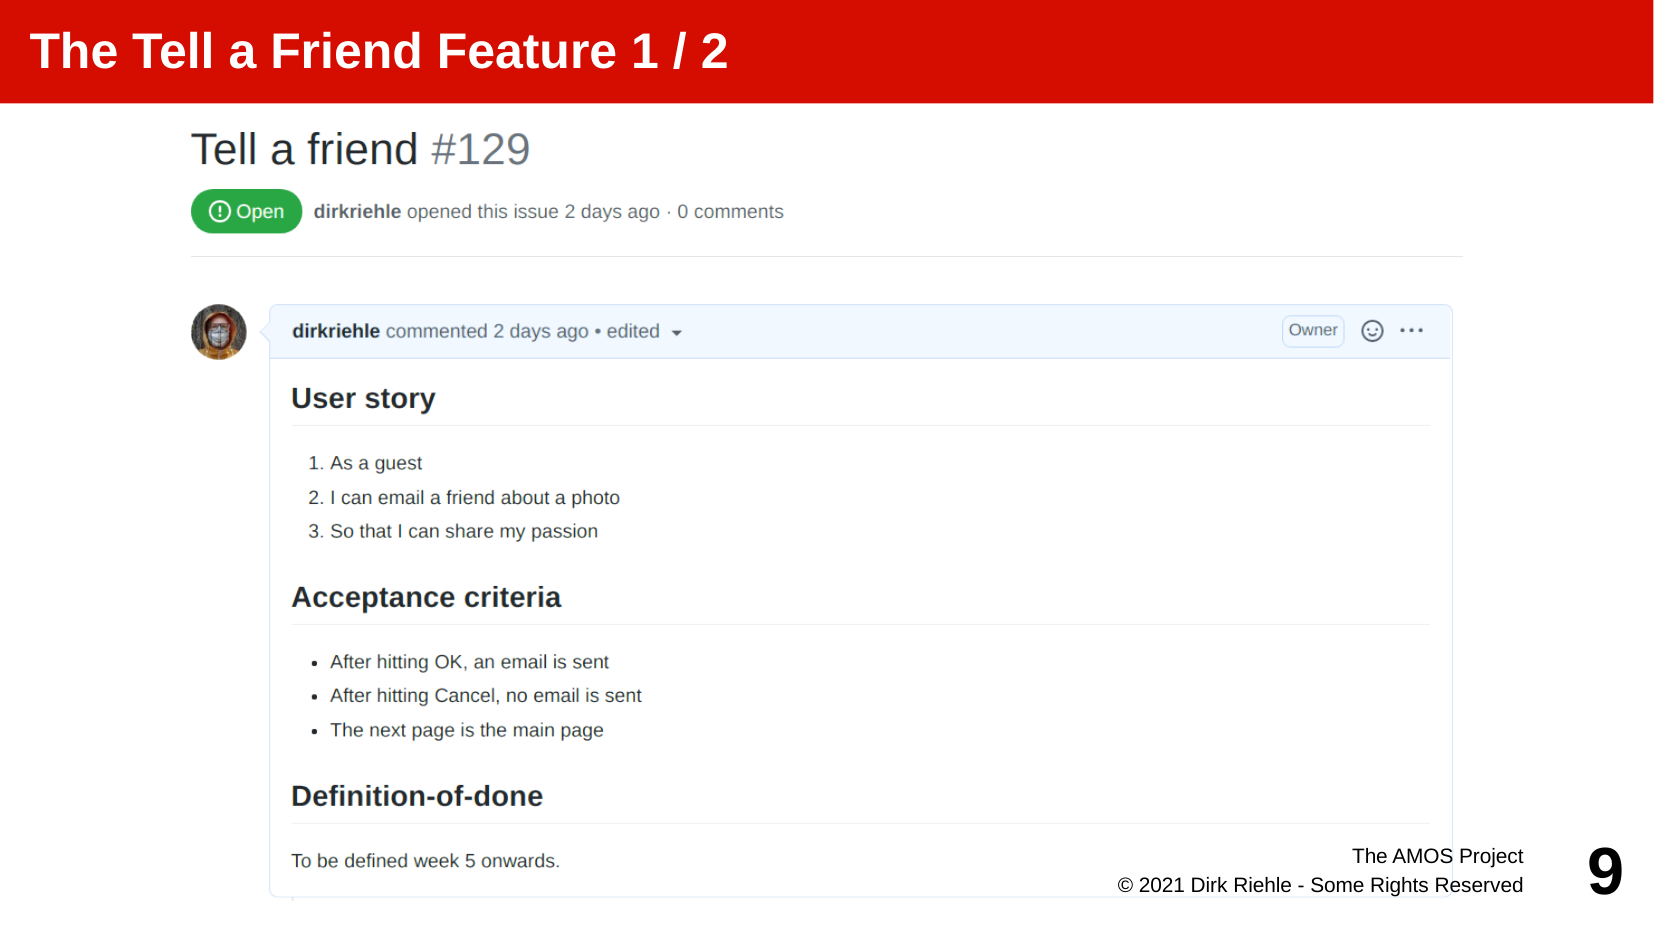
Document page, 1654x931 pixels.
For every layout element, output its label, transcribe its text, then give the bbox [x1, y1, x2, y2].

picture [191, 132, 1463, 901]
title The Tell a Friend Feature 1 / 2 [0, 0, 1654, 104]
